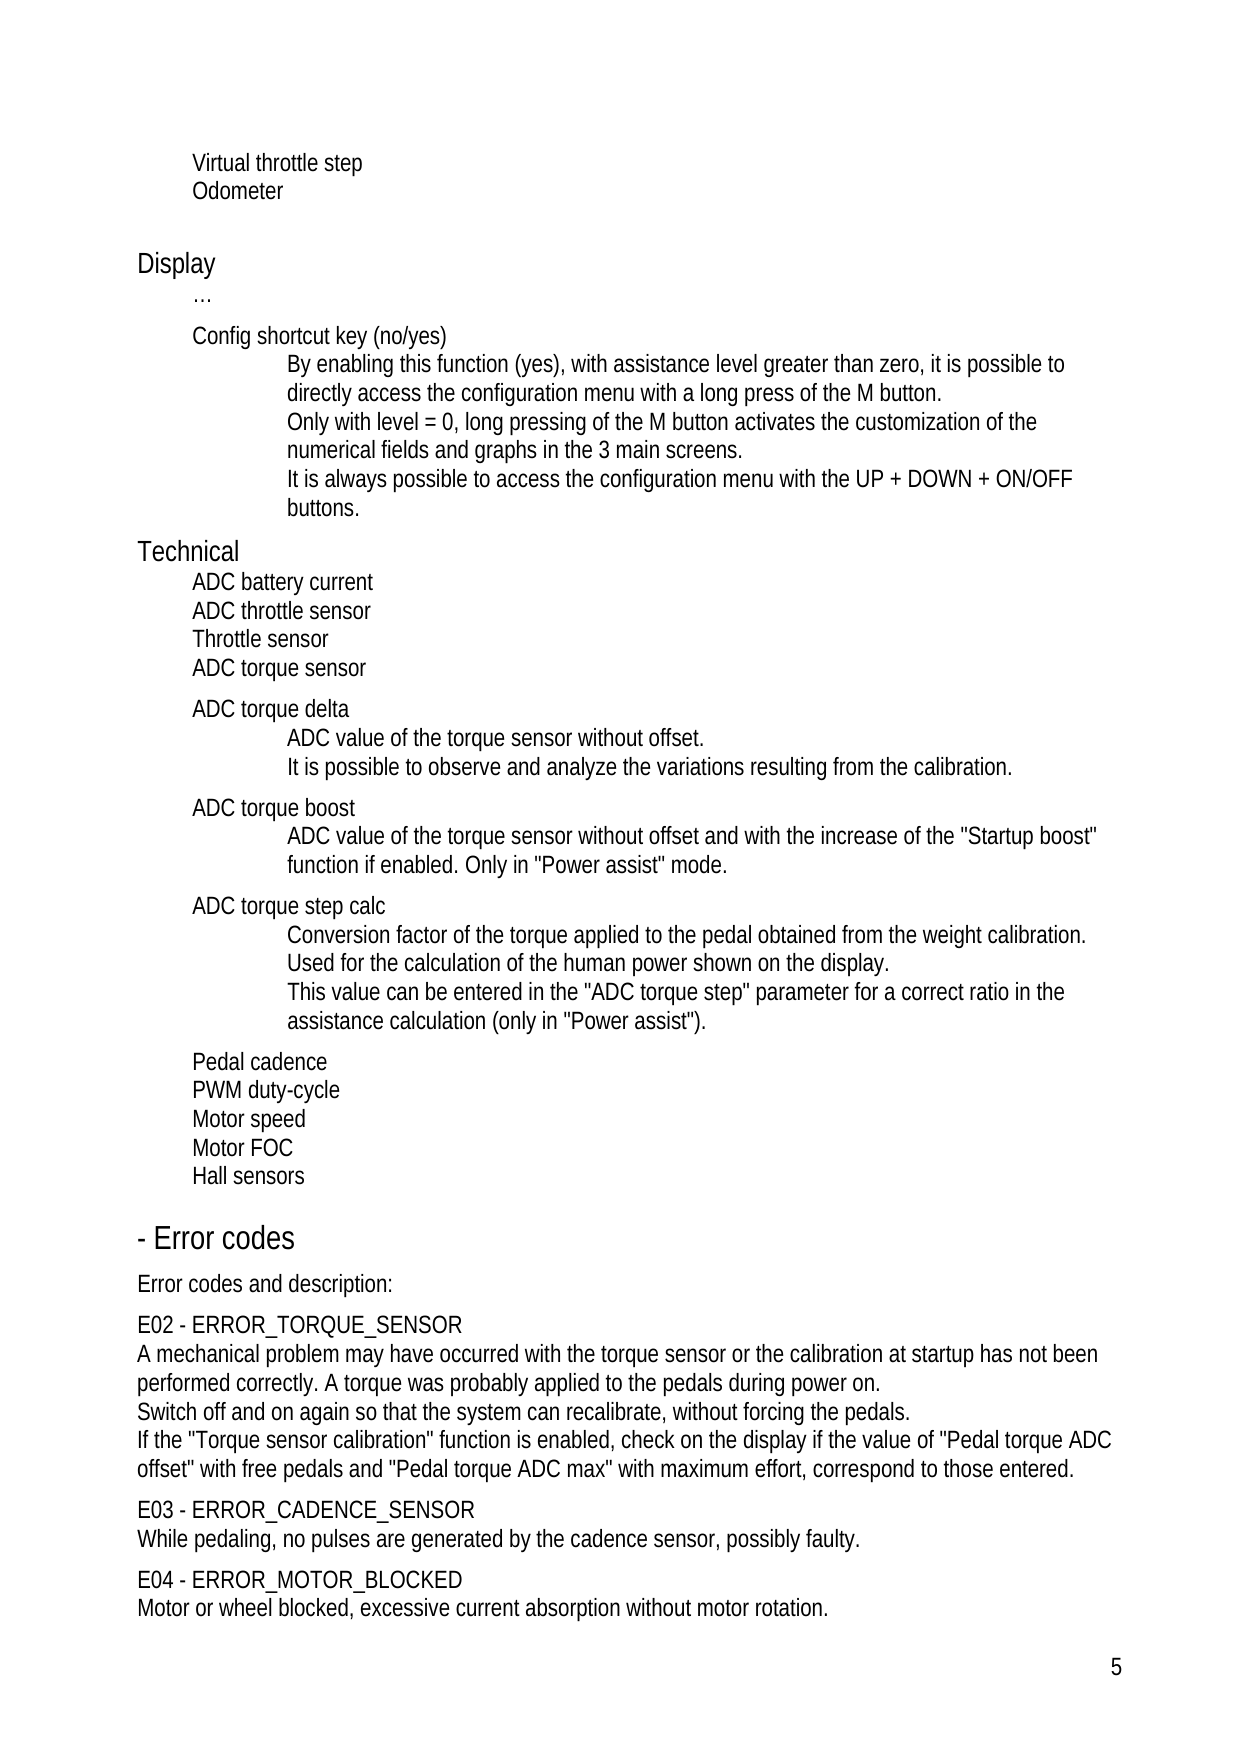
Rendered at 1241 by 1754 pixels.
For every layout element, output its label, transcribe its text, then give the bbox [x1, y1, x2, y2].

text It is possible to observe and analyze the variations resulting from the calibration. [287, 751, 1122, 780]
text Throttle sensor [137, 624, 1122, 653]
subtitle ADC value of the torque sensor without offset. [287, 723, 1122, 751]
text Motor speed [137, 1104, 1122, 1133]
text PWM duty-cycle [137, 1075, 1122, 1104]
text Error codes and description: [137, 1269, 1122, 1298]
text Display [137, 246, 1122, 279]
text ADC battery current [137, 567, 1122, 596]
text ADC throttle sensor [137, 596, 1122, 624]
text Only with level = 0, long pressing of the M button activates the customization of the numerical fields and graphs in the 3 main screens. [287, 407, 1122, 464]
text If the "Torque sensor calibration" function is enabled, check on the display if the value of "Pedal torque ADC offset" with free pedals and "Pedal torque ADC max" with maximum effort, correspond to those entered. [137, 1425, 1122, 1482]
text Odometer [137, 176, 1122, 205]
text Pedal cadence [137, 1047, 1122, 1075]
text Config shortcut key (no/yes) [137, 321, 1122, 349]
text Technical [137, 534, 1122, 567]
text Conversion factor of the torque applied to the pedal obtained from the weight calibration. [287, 920, 1122, 948]
text It is always possible to access the configuration menu with the UP + DOWN + ON/OFF buttons. [287, 464, 1122, 521]
subtitle ADC value of the torque sensor without offset and with the increase of the "Startup boost" function if enabled. Only in "Power assist" mode. [287, 821, 1122, 878]
text … [137, 279, 1122, 308]
text Used for the calculation of the human power shown on the display. [287, 948, 1122, 977]
text E04 - ERROR_MOTOR_BLOCKED [137, 1565, 1122, 1593]
text By enabling this function (yes), with assistance level greater than zero, it is possible to directly access the configuration menu with a long press of the M button. [287, 349, 1122, 407]
text ADC torque delta [137, 694, 1122, 723]
text Virtual throttle step [137, 148, 1122, 176]
text Switch off and on again so that the system can recalibrate, without forcing the pedals. [137, 1396, 1122, 1425]
text ADC torque sensor [137, 653, 1122, 682]
text ADC torque step calc [137, 891, 1122, 920]
text Hall sensors [137, 1161, 1122, 1190]
text A mechanical problem may have occurred with the torque sensor or the calibration at startup has not been performed correctly. A torque was probably applied to the pedals during power on. [137, 1339, 1122, 1396]
text Motor or wheel blocked, excessive current absorption without motor rotation. [137, 1593, 1122, 1622]
text ADC torque boost [137, 793, 1122, 821]
text While pedaling, no pulses are generated by the cadence sensor, possibly faulty. [137, 1523, 1122, 1552]
text This value can be entered in the "ADC torque step" parameter for a correct ratio in the assistance calculation (only in "Power assist"). [287, 977, 1122, 1034]
text Motor FOC [137, 1133, 1122, 1161]
text - Error codes [137, 1219, 1122, 1257]
text E02 - ERROR_TORQUE_SENSOR [137, 1311, 1122, 1339]
text E03 - ERROR_CADENCE_SENSOR [137, 1495, 1122, 1523]
